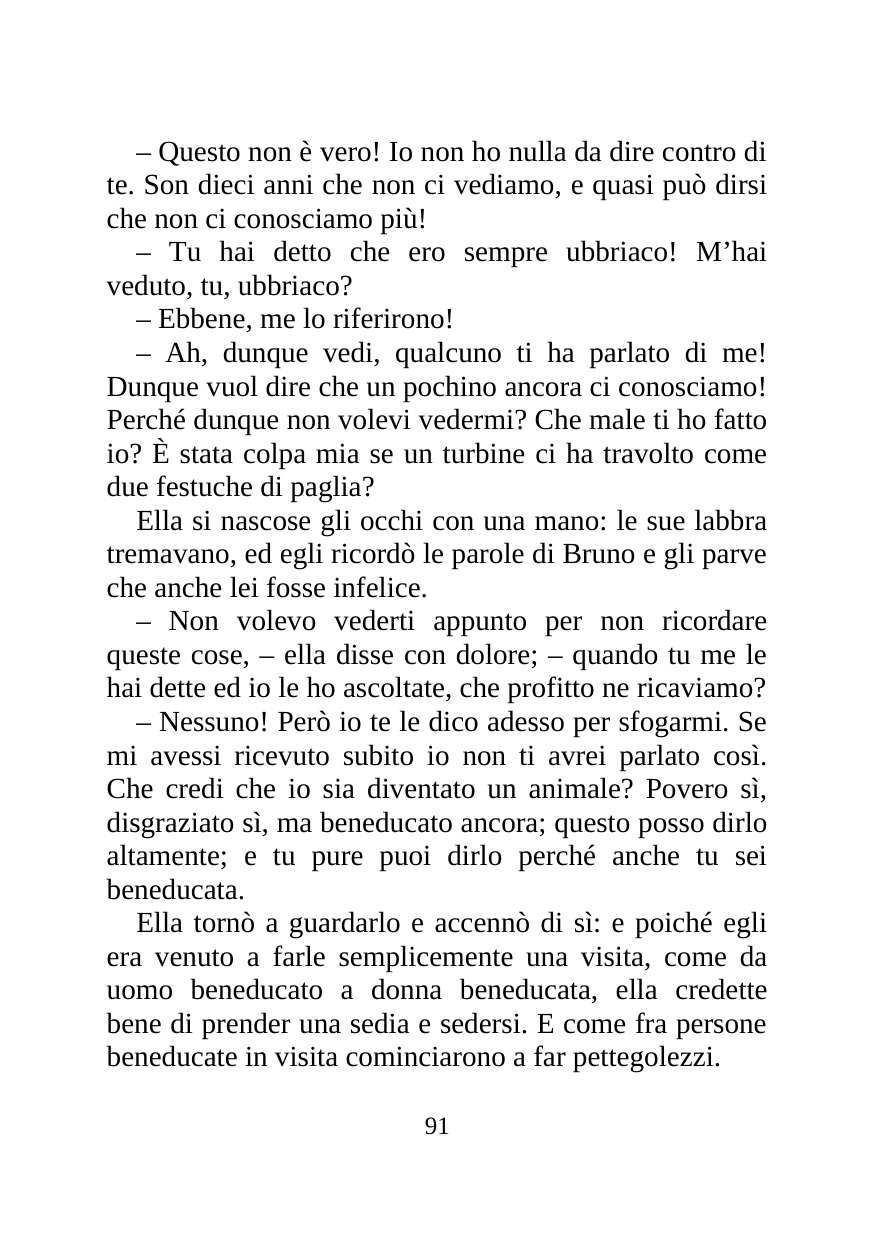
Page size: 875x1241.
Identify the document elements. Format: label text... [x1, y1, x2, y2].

text – Tu hai detto che ero sempre ubbriaco! M’hai veduto, tu, ubbriaco? [106, 234, 768, 302]
text – Nessuno! Però io te le dico adesso per sfogarmi. Se mi avessi ricevuto subito io non ti avrei parlato così. Che credi che io sia diventato un animale? Povero sì, disgraziato sì, ma beneducato ancora; questo posso dirlo altamente; e tu pure puoi dirlo perché anche tu sei beneducata. [106, 704, 768, 905]
text – Ah, dunque vedi, qualcuno ti ha parlato di me! Dunque vuol dire che un pochino ancora ci conosciamo! Perché dunque non volevi vedermi? Che male ti ho fatto io? È stata colpa mia se un turbine ci ha travolto come due festuche di paglia? [106, 335, 768, 503]
text – Ebbene, me lo riferirono! [106, 302, 768, 335]
text – Questo non è vero! Io non ho nulla da dire contro di te. Son dieci anni che non ci vediamo, e quasi può dirsi che non ci conosciamo più! [106, 134, 768, 234]
text Ella tornò a guardarlo e accennò di sì: e poiché egli era venuto a farle semplicemente una visita, come da uomo beneducato a donna beneducata, ella credette bene di prender una sedia e sedersi. E come fra persone beneducate in visita cominciarono a far pettegolezzi. [106, 905, 768, 1073]
text – Non volevo vederti appunto per non ricordare queste cose, – ella disse con dolore; – quando tu me le hai dette ed io le ho ascoltate, che profitto ne ricaviamo? [106, 603, 768, 704]
text Ella si nascose gli occhi con una mano: le sue labbra tremavano, ed egli ricordò le parole di Bruno e gli parve che anche lei fosse infelice. [106, 503, 768, 603]
